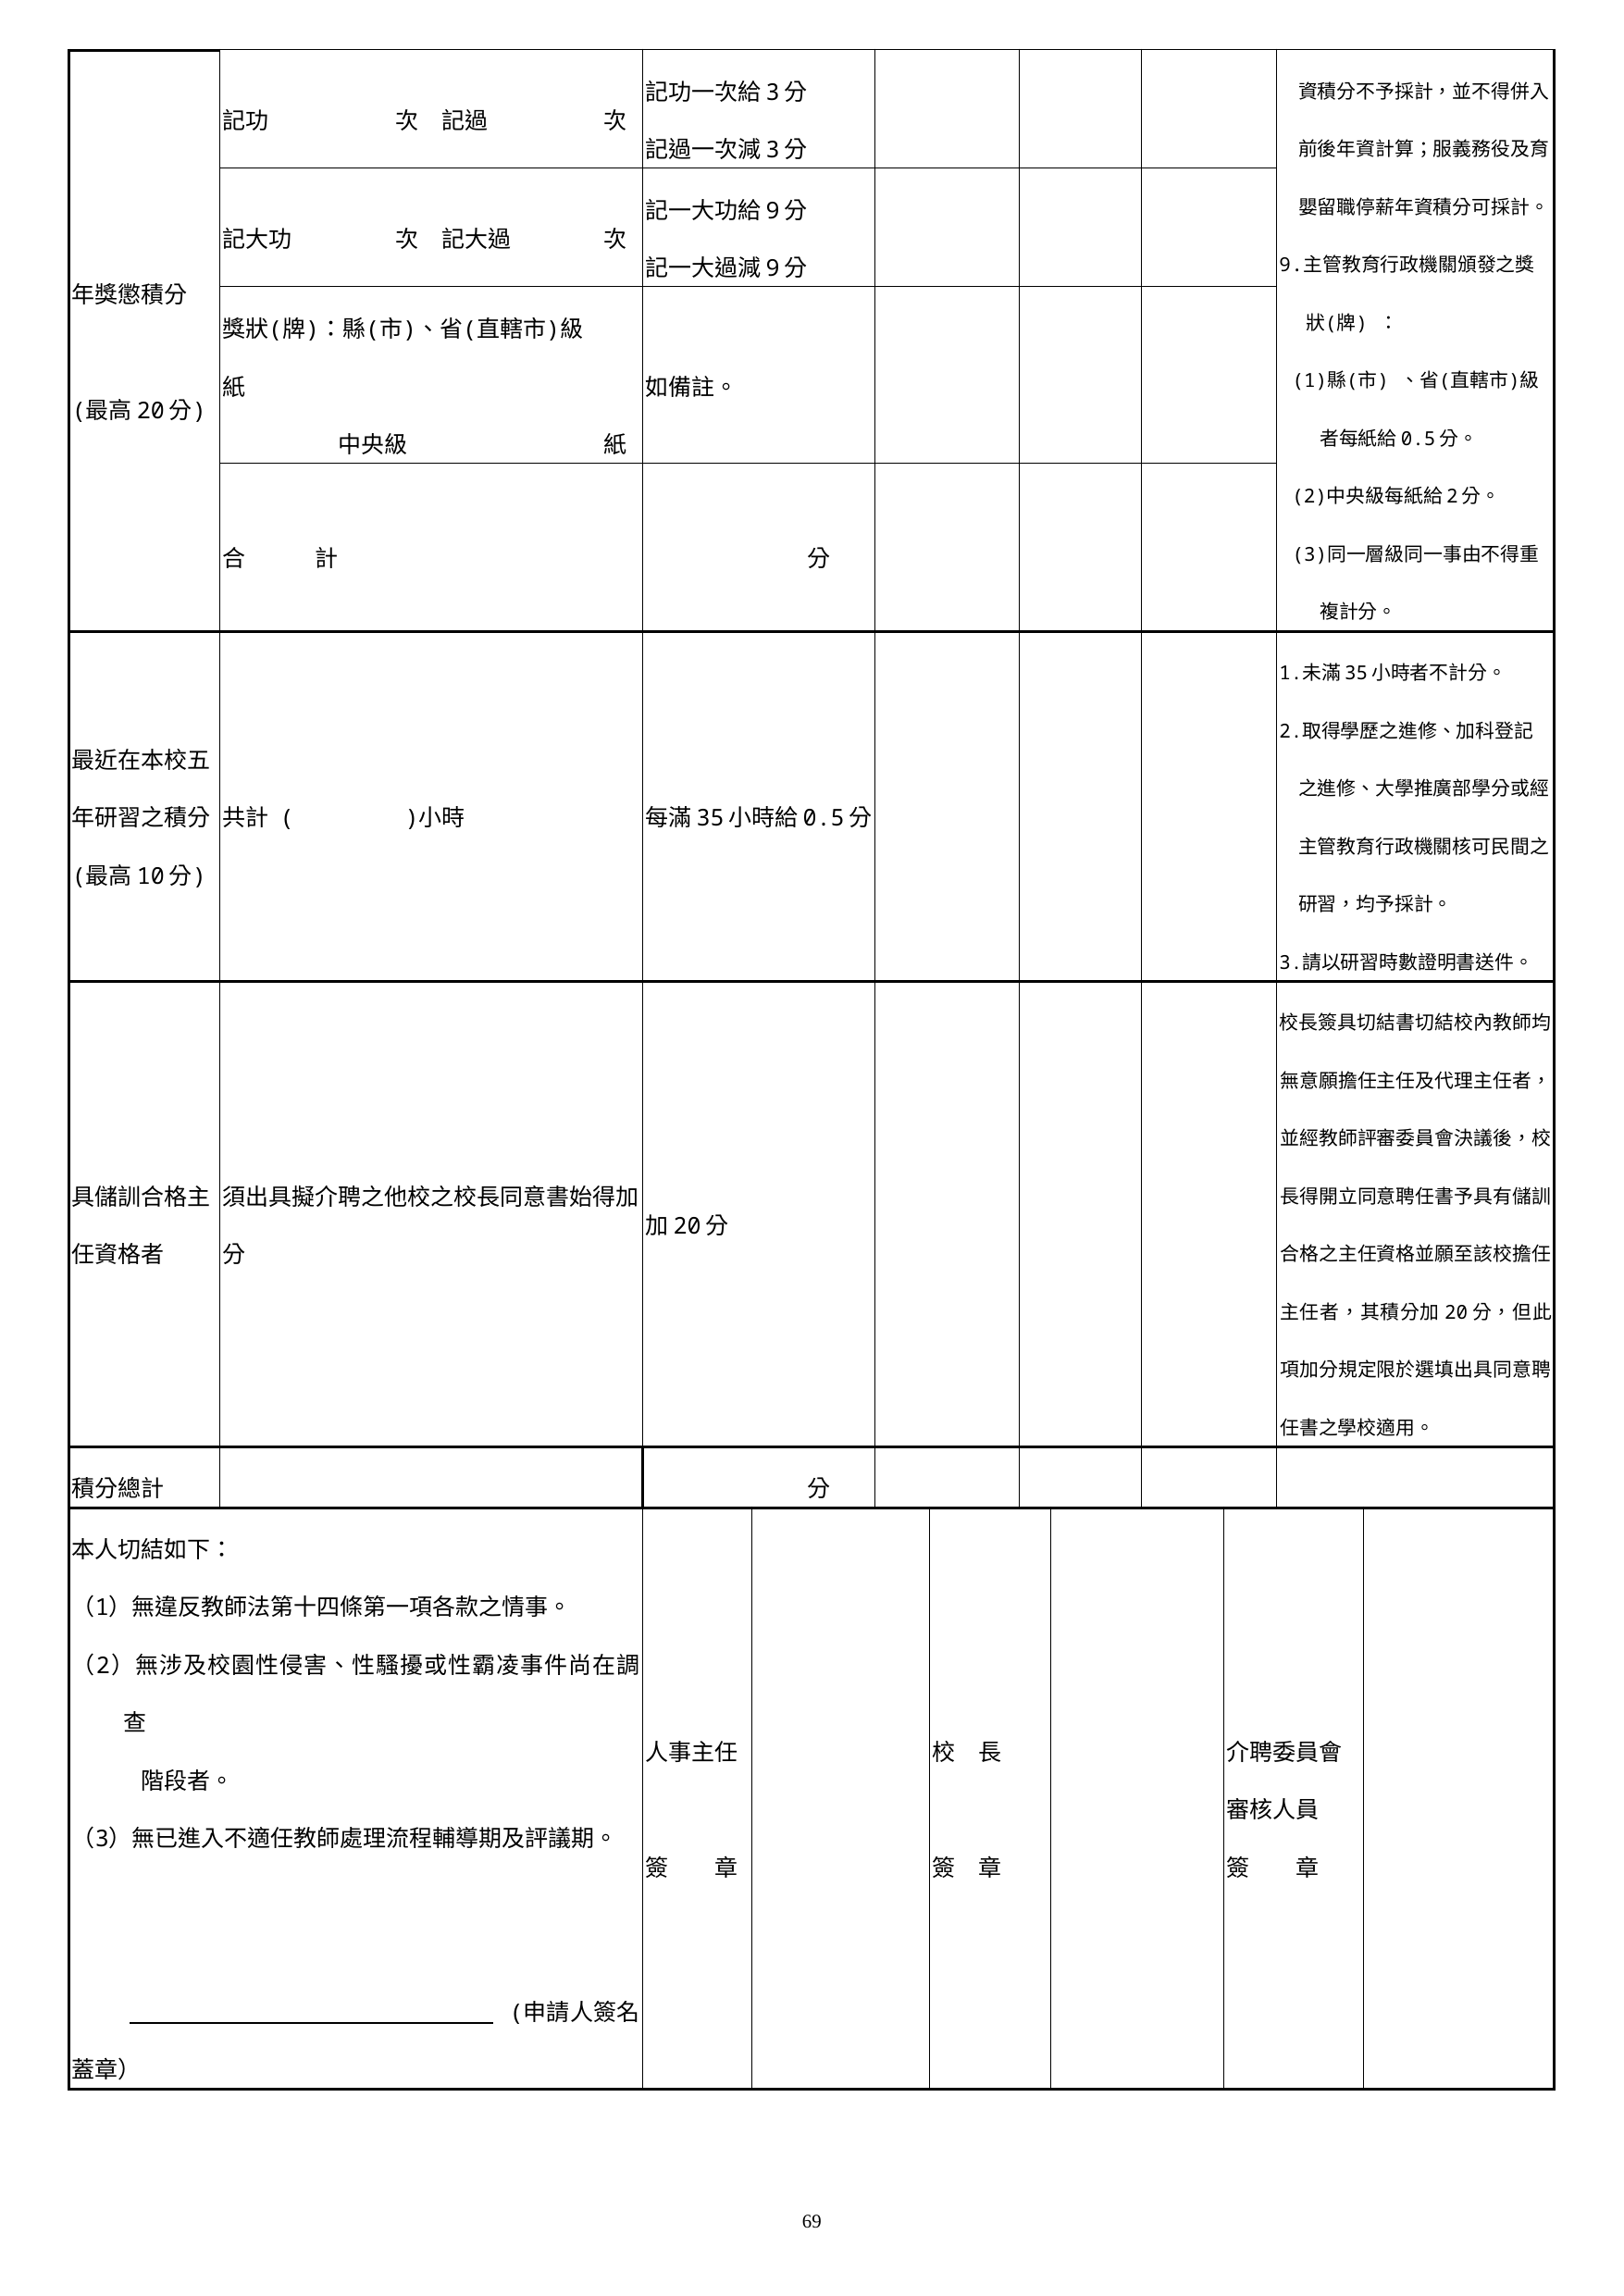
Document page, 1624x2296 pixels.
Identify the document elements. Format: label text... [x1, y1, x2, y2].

table_cell [220, 1448, 641, 1507]
table_cell [1020, 50, 1141, 168]
table_cell [1142, 633, 1276, 980]
table_cell [1020, 1448, 1141, 1507]
table_cell 年獎懲積分 (最高20分) [70, 52, 219, 630]
table_cell [1020, 633, 1141, 980]
table_cell 每滿35小時給0.5分 [643, 633, 874, 980]
table_cell 獎狀(牌)：縣(市)、省(直轄市)級 紙 中央級 紙 [220, 287, 642, 462]
table_cell 加20分 [643, 983, 874, 1446]
table_cell [875, 464, 1019, 630]
table_cell [1020, 168, 1141, 286]
table_cell 資積分不予採計，並不得併入前後年資計算；服義務役及育嬰留職停薪年資積分可採計。 9.主管教育行政機關頒發之獎狀(牌) ： (1)縣(市) 、省(直轄市)級者每紙給0.5分。 (2)中央級每紙給2分。 (3)同一層級同一事由不得重複計分。 [1277, 50, 1553, 630]
table_cell [1020, 983, 1141, 1446]
table_cell 如備註。 [643, 287, 874, 462]
table_cell 具儲訓合格主任資格者 [70, 983, 219, 1446]
table_cell [1020, 464, 1141, 630]
table_cell 1.未滿35小時者不計分。 2.取得學歷之進修、加科登記之進修、大學推廣部學分或經主管教育行政機關核可民間之研習，均予採計。 3.請以研習時數證明書送件。 [1277, 633, 1553, 980]
table_cell [1364, 1509, 1553, 2088]
table_cell [1142, 168, 1276, 286]
table_cell 分 [643, 464, 874, 630]
table_cell [875, 983, 1019, 1446]
table_cell 最近在本校五年研習之積分 (最高10分) [70, 633, 219, 980]
table_cell [875, 633, 1019, 980]
table_cell 須出具擬介聘之他校之校長同意書始得加分 [220, 983, 642, 1446]
table_cell 記一大功給9分 記一大過減9分 [643, 168, 874, 286]
table_cell [875, 1448, 1019, 1507]
table_cell 記功一次給3分 記過一次減3分 [643, 50, 874, 168]
table_cell 本人切結如下： （1）無違反教師法第十四條第一項各款之情事。 （2）無涉及校園性侵害、性騷擾或性霸凌事件尚在調查 階段者。 （3）無已進入不適任教師處理流程輔導期及評議期。 (申請人簽名蓋章） [70, 1509, 642, 2088]
table_cell [875, 168, 1019, 286]
table_cell [1142, 983, 1276, 1446]
table_cell 記功 次 記過 次 [220, 50, 642, 168]
table_cell 人事主任 簽 章 [643, 1509, 751, 2088]
table_cell 合 計 [220, 464, 642, 630]
table_cell [1277, 1448, 1553, 1507]
table_cell [752, 1509, 929, 2088]
table_cell 校長簽具切結書切結校內教師均無意願擔任主任及代理主任者，並經教師評審委員會決議後，校長得開立同意聘任書予具有儲訓合格之主任資格並願至該校擔任主任者，其積分加20分，但此項加分規定限於選填出具同意聘任書之學校適用。 [1277, 983, 1553, 1446]
table_cell 分 [644, 1448, 874, 1507]
table_cell [875, 287, 1019, 462]
table_cell [1142, 1448, 1276, 1507]
table_cell [1142, 464, 1276, 630]
table_cell [1142, 50, 1276, 168]
table_cell 共計 ( )小時 [220, 633, 642, 980]
table_cell 介聘委員會 審核人員 簽 章 [1224, 1509, 1363, 2088]
table_cell [875, 50, 1019, 168]
table_cell [1142, 287, 1276, 462]
table_cell 記大功 次 記大過 次 [220, 168, 642, 286]
table_cell 積分總計 [70, 1448, 219, 1507]
table_cell [1051, 1509, 1223, 2088]
table_cell 校 長 簽 章 [930, 1509, 1050, 2088]
table_cell [1020, 287, 1141, 462]
